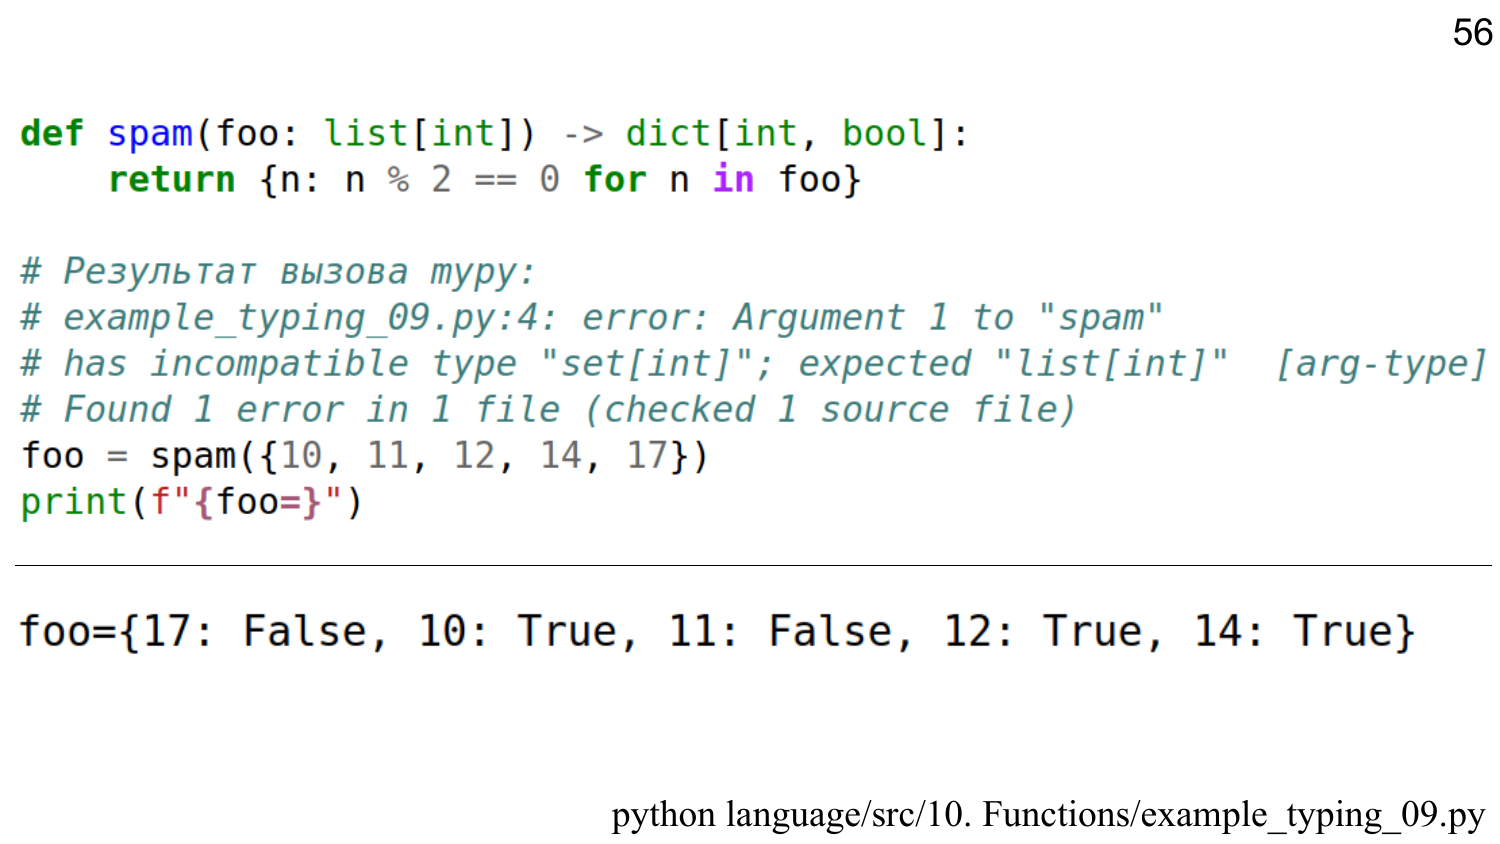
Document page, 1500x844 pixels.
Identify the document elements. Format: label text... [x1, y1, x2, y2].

text_box python language/src/10. Functions/example_typing_09.py [611, 781, 1500, 842]
picture [11, 101, 1495, 533]
picture [11, 597, 1428, 673]
